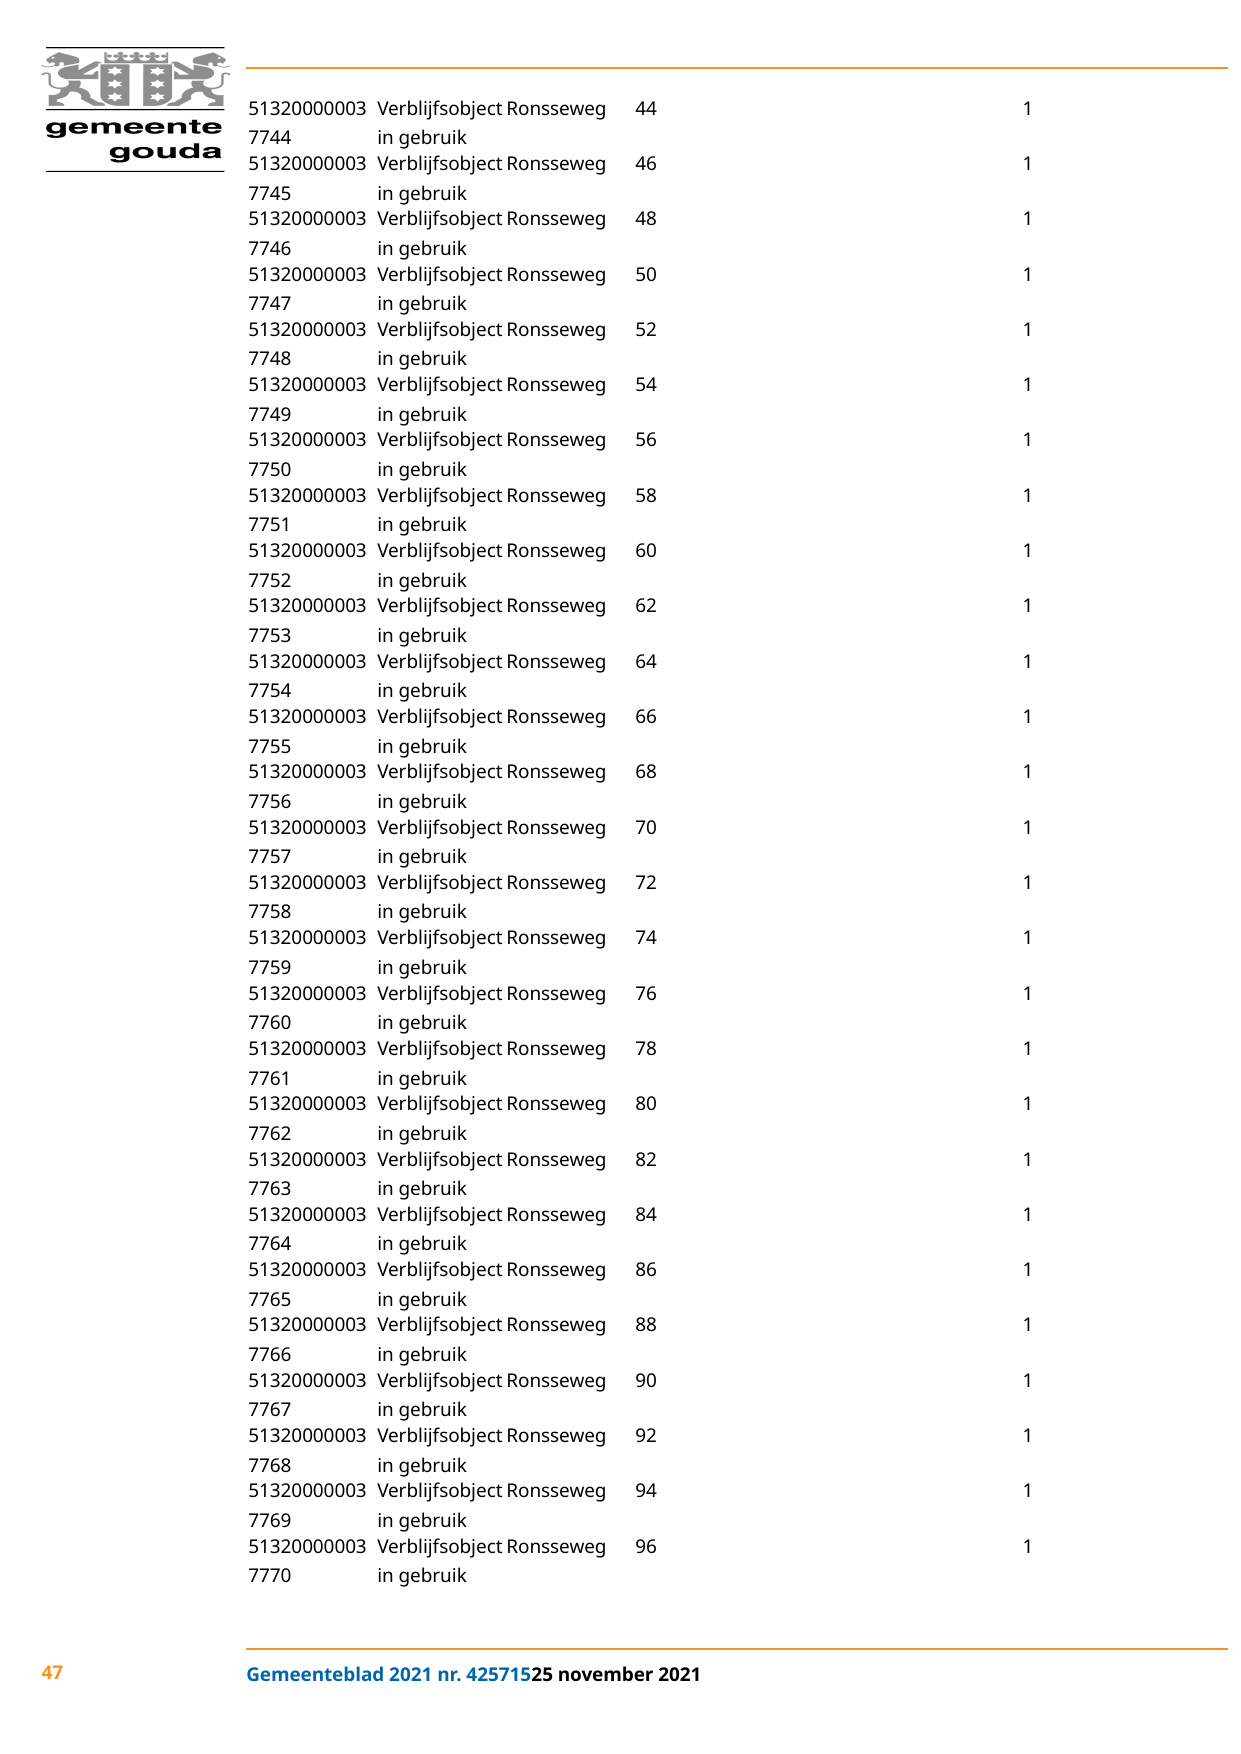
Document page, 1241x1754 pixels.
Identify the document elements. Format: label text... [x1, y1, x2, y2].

table_cell Verblijfsobject in gebruik [377, 537, 506, 593]
table_cell 513200000037770 [248, 1533, 377, 1588]
table_cell 92 [635, 1422, 764, 1478]
table_cell [764, 95, 893, 150]
table_cell 1 [1023, 1422, 1152, 1478]
table_cell 90 [635, 1367, 764, 1422]
table_cell 1 [1023, 482, 1152, 537]
table_cell 60 [635, 537, 764, 593]
table_cell 513200000037763 [248, 1146, 377, 1201]
table_cell 1 [1023, 316, 1152, 371]
table_cell Ronsseweg [506, 1146, 635, 1201]
table_cell [894, 316, 1022, 371]
table_cell [764, 1201, 893, 1256]
table_cell 1 [1023, 537, 1152, 593]
table_cell Ronsseweg [506, 1035, 635, 1090]
table_cell Verblijfsobject in gebruik [377, 1533, 506, 1588]
table_cell 58 [635, 482, 764, 537]
table_cell 513200000037757 [248, 814, 377, 869]
table_cell Ronsseweg [506, 1312, 635, 1367]
table_cell Ronsseweg [506, 703, 635, 758]
table_cell [764, 869, 893, 924]
table_cell [764, 1090, 893, 1146]
table_cell Verblijfsobject in gebruik [377, 1422, 506, 1478]
table_cell Ronsseweg [506, 150, 635, 205]
table_cell Verblijfsobject in gebruik [377, 925, 506, 980]
table_cell 1 [1023, 925, 1152, 980]
table_cell Verblijfsobject in gebruik [377, 1312, 506, 1367]
table_cell 1 [1023, 1367, 1152, 1422]
table_cell 1 [1023, 1533, 1152, 1588]
table_cell Ronsseweg [506, 869, 635, 924]
table_cell [894, 1422, 1022, 1478]
table_cell 1 [1023, 703, 1152, 758]
table_cell Ronsseweg [506, 205, 635, 261]
table_cell [764, 1035, 893, 1090]
table_cell 513200000037767 [248, 1367, 377, 1422]
table_cell 513200000037754 [248, 648, 377, 703]
table_cell Ronsseweg [506, 759, 635, 814]
table_cell Ronsseweg [506, 482, 635, 537]
table_cell Ronsseweg [506, 814, 635, 869]
table_cell [764, 150, 893, 205]
table_cell 84 [635, 1201, 764, 1256]
table_cell 1 [1023, 814, 1152, 869]
table_cell [764, 1256, 893, 1312]
table_cell 513200000037756 [248, 759, 377, 814]
table_cell Ronsseweg [506, 427, 635, 482]
table_cell [894, 1256, 1022, 1312]
table_cell [894, 261, 1022, 316]
table_cell 1 [1023, 980, 1152, 1035]
table_cell Verblijfsobject in gebruik [377, 150, 506, 205]
table_cell [894, 1367, 1022, 1422]
table_cell 513200000037748 [248, 316, 377, 371]
table_cell 52 [635, 316, 764, 371]
table_cell Verblijfsobject in gebruik [377, 371, 506, 427]
table_cell Verblijfsobject in gebruik [377, 869, 506, 924]
table_cell 64 [635, 648, 764, 703]
table_cell 513200000037766 [248, 1312, 377, 1367]
table_cell 1 [1023, 1035, 1152, 1090]
table_cell [764, 925, 893, 980]
table_cell 513200000037744 [248, 95, 377, 150]
table_cell [894, 814, 1022, 869]
table_cell [764, 980, 893, 1035]
table_cell 94 [635, 1478, 764, 1533]
table_cell Verblijfsobject in gebruik [377, 1367, 506, 1422]
table_cell [894, 537, 1022, 593]
table_cell [764, 593, 893, 648]
table_cell 96 [635, 1533, 764, 1588]
table_cell 513200000037769 [248, 1478, 377, 1533]
table_cell [894, 925, 1022, 980]
table_cell 513200000037750 [248, 427, 377, 482]
table_cell 50 [635, 261, 764, 316]
table_cell Ronsseweg [506, 95, 635, 150]
table_cell 1 [1023, 1312, 1152, 1367]
table_cell 1 [1023, 1146, 1152, 1201]
table_cell Verblijfsobject in gebruik [377, 1035, 506, 1090]
table_cell 1 [1023, 371, 1152, 427]
table_cell 513200000037751 [248, 482, 377, 537]
table_cell [764, 1367, 893, 1422]
table_cell Verblijfsobject in gebruik [377, 261, 506, 316]
table_cell 513200000037760 [248, 980, 377, 1035]
table_cell 86 [635, 1256, 764, 1312]
table_cell Verblijfsobject in gebruik [377, 1090, 506, 1146]
table_cell [894, 1035, 1022, 1090]
table_cell Verblijfsobject in gebruik [377, 205, 506, 261]
table_cell 74 [635, 925, 764, 980]
table_cell [894, 1478, 1022, 1533]
table_cell Ronsseweg [506, 925, 635, 980]
table_cell 513200000037764 [248, 1201, 377, 1256]
table_cell 513200000037752 [248, 537, 377, 593]
table_cell [764, 703, 893, 758]
table_cell 62 [635, 593, 764, 648]
table_cell 1 [1023, 1090, 1152, 1146]
table_cell 48 [635, 205, 764, 261]
table_cell [764, 261, 893, 316]
table_cell 78 [635, 1035, 764, 1090]
table_cell 513200000037761 [248, 1035, 377, 1090]
table_cell 1 [1023, 1201, 1152, 1256]
table_cell [894, 980, 1022, 1035]
table_cell 1 [1023, 205, 1152, 261]
table_cell [894, 703, 1022, 758]
table_cell 66 [635, 703, 764, 758]
table_cell [894, 869, 1022, 924]
table_cell Verblijfsobject in gebruik [377, 316, 506, 371]
table_cell 513200000037755 [248, 703, 377, 758]
table_cell 513200000037749 [248, 371, 377, 427]
table_cell 1 [1023, 427, 1152, 482]
table_cell 76 [635, 980, 764, 1035]
table_cell Ronsseweg [506, 371, 635, 427]
table_cell Verblijfsobject in gebruik [377, 759, 506, 814]
table_cell [894, 1312, 1022, 1367]
table_cell Ronsseweg [506, 1367, 635, 1422]
table_cell Ronsseweg [506, 1478, 635, 1533]
table_cell Verblijfsobject in gebruik [377, 980, 506, 1035]
table_cell Verblijfsobject in gebruik [377, 1256, 506, 1312]
table_cell Ronsseweg [506, 1256, 635, 1312]
table_cell [764, 648, 893, 703]
table_cell [764, 482, 893, 537]
table_cell Ronsseweg [506, 537, 635, 593]
table_cell Verblijfsobject in gebruik [377, 1146, 506, 1201]
table_cell [894, 1090, 1022, 1146]
table_cell Ronsseweg [506, 980, 635, 1035]
table_cell [764, 205, 893, 261]
table_cell [894, 150, 1022, 205]
table_cell Verblijfsobject in gebruik [377, 482, 506, 537]
table_cell 1 [1023, 759, 1152, 814]
table_cell Verblijfsobject in gebruik [377, 1201, 506, 1256]
table_cell [764, 1146, 893, 1201]
table_cell 513200000037765 [248, 1256, 377, 1312]
table_cell 513200000037758 [248, 869, 377, 924]
table_cell 513200000037746 [248, 205, 377, 261]
table_cell Ronsseweg [506, 261, 635, 316]
table_cell [764, 316, 893, 371]
table_cell [764, 537, 893, 593]
table_cell [894, 593, 1022, 648]
table_cell [764, 1312, 893, 1367]
table_cell [764, 371, 893, 427]
table_cell Verblijfsobject in gebruik [377, 648, 506, 703]
table_cell 1 [1023, 1478, 1152, 1533]
table_cell [894, 95, 1022, 150]
table_cell 44 [635, 95, 764, 150]
table_cell 72 [635, 869, 764, 924]
table_cell Ronsseweg [506, 648, 635, 703]
table_cell Ronsseweg [506, 593, 635, 648]
table_cell 56 [635, 427, 764, 482]
table_cell 82 [635, 1146, 764, 1201]
table_cell Ronsseweg [506, 316, 635, 371]
table_cell [894, 648, 1022, 703]
table_cell [764, 814, 893, 869]
table_cell 513200000037762 [248, 1090, 377, 1146]
table_cell Verblijfsobject in gebruik [377, 703, 506, 758]
table_cell [894, 371, 1022, 427]
table_cell [894, 1533, 1022, 1588]
table_cell [894, 759, 1022, 814]
table_cell Ronsseweg [506, 1090, 635, 1146]
table_cell 80 [635, 1090, 764, 1146]
table_cell 1 [1023, 261, 1152, 316]
table_cell 1 [1023, 95, 1152, 150]
table_cell 46 [635, 150, 764, 205]
table_cell Verblijfsobject in gebruik [377, 1478, 506, 1533]
table_cell 1 [1023, 1256, 1152, 1312]
table_cell 70 [635, 814, 764, 869]
table_cell 68 [635, 759, 764, 814]
table_cell 513200000037768 [248, 1422, 377, 1478]
table_cell [764, 1422, 893, 1478]
table_cell 1 [1023, 869, 1152, 924]
table_cell [894, 427, 1022, 482]
table_cell Verblijfsobject in gebruik [377, 593, 506, 648]
table_cell [894, 1201, 1022, 1256]
table_cell Ronsseweg [506, 1533, 635, 1588]
table_cell [764, 427, 893, 482]
table_cell 1 [1023, 593, 1152, 648]
table_cell Verblijfsobject in gebruik [377, 95, 506, 150]
table_cell 513200000037747 [248, 261, 377, 316]
table_cell [894, 482, 1022, 537]
table_cell 88 [635, 1312, 764, 1367]
table_cell 1 [1023, 648, 1152, 703]
picture [41, 47, 231, 172]
table_cell [764, 759, 893, 814]
table_cell 513200000037759 [248, 925, 377, 980]
table_cell [894, 1146, 1022, 1201]
table_cell Ronsseweg [506, 1422, 635, 1478]
table_cell 513200000037753 [248, 593, 377, 648]
table_cell [764, 1533, 893, 1588]
table_cell 1 [1023, 150, 1152, 205]
table_cell 513200000037745 [248, 150, 377, 205]
table_cell [894, 205, 1022, 261]
table_cell Verblijfsobject in gebruik [377, 427, 506, 482]
table_cell Verblijfsobject in gebruik [377, 814, 506, 869]
table_cell Ronsseweg [506, 1201, 635, 1256]
table_cell [764, 1478, 893, 1533]
table_cell 54 [635, 371, 764, 427]
